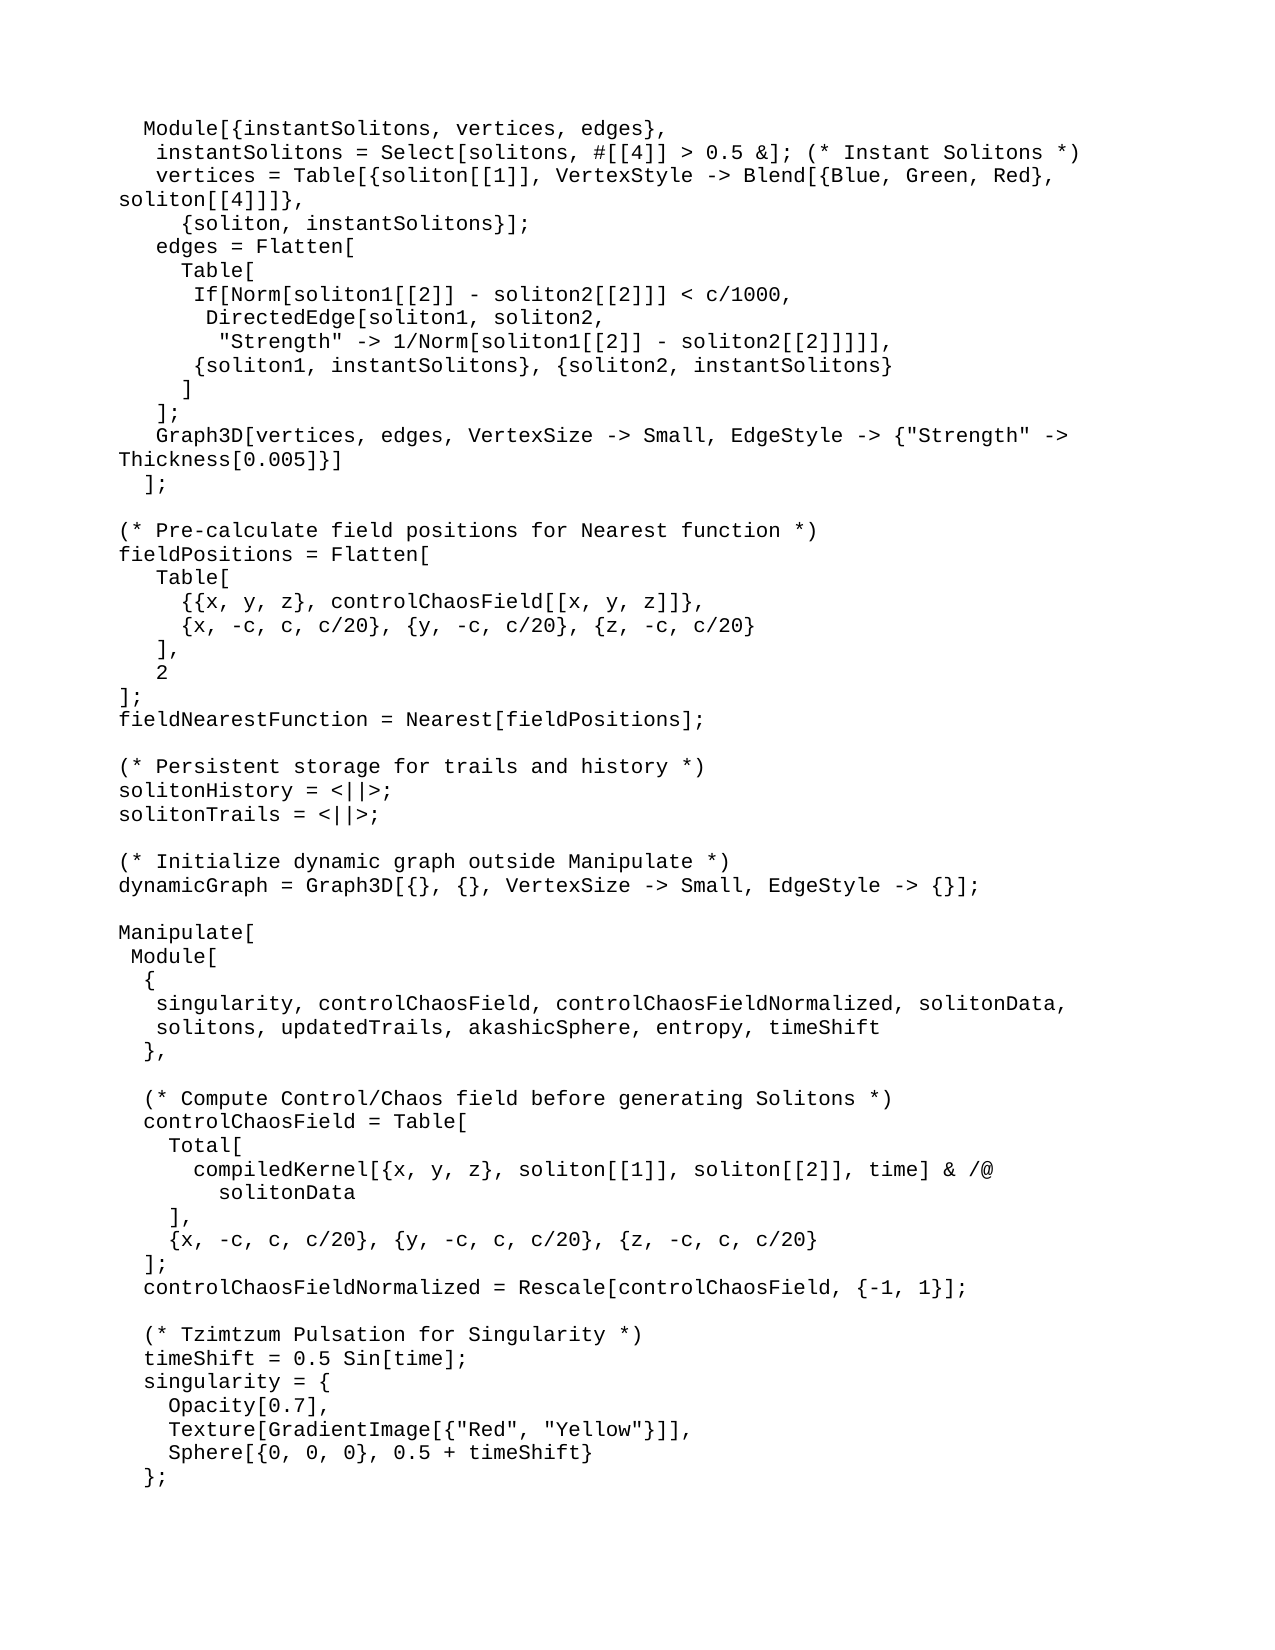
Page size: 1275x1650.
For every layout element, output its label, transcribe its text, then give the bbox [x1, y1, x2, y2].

text (* Compute Control/Chaos field before generating Solitons *) [118, 1088, 1157, 1111]
text 2 [118, 662, 1157, 686]
text { [118, 969, 1157, 993]
text ]; [118, 1253, 1157, 1277]
text {x, -c, c, c/20}, {y, -c, c, c/20}, {z, -c, c, c/20} [118, 1229, 1157, 1253]
text }; [118, 1466, 1157, 1489]
text ], [118, 638, 1157, 662]
text controlChaosField = Table[ [118, 1111, 1157, 1135]
text (* Tzimtzum Pulsation for Singularity *) [118, 1324, 1157, 1348]
text "Strength" -> 1/Norm[soliton1[[2]] - soliton2[[2]]]]], [118, 331, 1157, 354]
text compiledKernel[{x, y, z}, soliton[[1]], soliton[[2]], time] & /@ [118, 1158, 1157, 1182]
text ]; [118, 473, 1157, 496]
text {{x, y, z}, controlChaosField[[x, y, z]]}, [118, 591, 1157, 615]
text edges = Flatten[ [118, 236, 1157, 260]
text }, [118, 1040, 1157, 1064]
text solitonTrails = <||>; [118, 804, 1157, 827]
text fieldPositions = Flatten[ [118, 544, 1157, 567]
text DirectedEdge[soliton1, soliton2, [118, 307, 1157, 331]
text Sphere[{0, 0, 0}, 0.5 + timeShift} [118, 1442, 1157, 1466]
text Module[ [118, 946, 1157, 969]
text Table[ [118, 260, 1157, 284]
text {x, -c, c, c/20}, {y, -c, c/20}, {z, -c, c/20} [118, 615, 1157, 638]
text Table[ [118, 567, 1157, 591]
text {soliton1, instantSolitons}, {soliton2, instantSolitons} [118, 354, 1157, 378]
text ]; [118, 686, 1157, 709]
text singularity, controlChaosField, controlChaosFieldNormalized, solitonData, [118, 993, 1157, 1017]
text fieldNearestFunction = Nearest[fieldPositions]; [118, 709, 1157, 733]
text Graph3D[vertices, edges, VertexSize -> Small, EdgeStyle -> {"Strength" -> Thickness[0.005]}] [118, 426, 1157, 473]
text ]; [118, 402, 1157, 426]
text singularity = { [118, 1371, 1157, 1395]
text solitonHistory = <||>; [118, 780, 1157, 804]
text controlChaosFieldNormalized = Rescale[controlChaosField, {-1, 1}]; [118, 1277, 1157, 1300]
text (* Pre-calculate field positions for Nearest function *) [118, 520, 1157, 544]
text Total[ [118, 1135, 1157, 1158]
text {soliton, instantSolitons}]; [118, 213, 1157, 236]
text dynamicGraph = Graph3D[{}, {}, VertexSize -> Small, EdgeStyle -> {}]; [118, 875, 1157, 898]
text solitons, updatedTrails, akashicSphere, entropy, timeShift [118, 1017, 1157, 1040]
text Module[{instantSolitons, vertices, edges}, [118, 118, 1157, 142]
text solitonData [118, 1182, 1157, 1206]
text timeShift = 0.5 Sin[time]; [118, 1348, 1157, 1371]
text instantSolitons = Select[solitons, #[[4]] > 0.5 &]; (* Instant Solitons *) [118, 142, 1157, 165]
text ] [118, 378, 1157, 402]
text (* Initialize dynamic graph outside Manipulate *) [118, 851, 1157, 875]
text Texture[GradientImage[{"Red", "Yellow"}]], [118, 1419, 1157, 1442]
text If[Norm[soliton1[[2]] - soliton2[[2]]] < c/1000, [118, 284, 1157, 307]
text Manipulate[ [118, 922, 1157, 946]
text ], [118, 1206, 1157, 1229]
text vertices = Table[{soliton[[1]], VertexStyle -> Blend[{Blue, Green, Red}, soliton[[4]]]}, [118, 165, 1157, 213]
text (* Persistent storage for trails and history *) [118, 757, 1157, 780]
text Opacity[0.7], [118, 1395, 1157, 1419]
